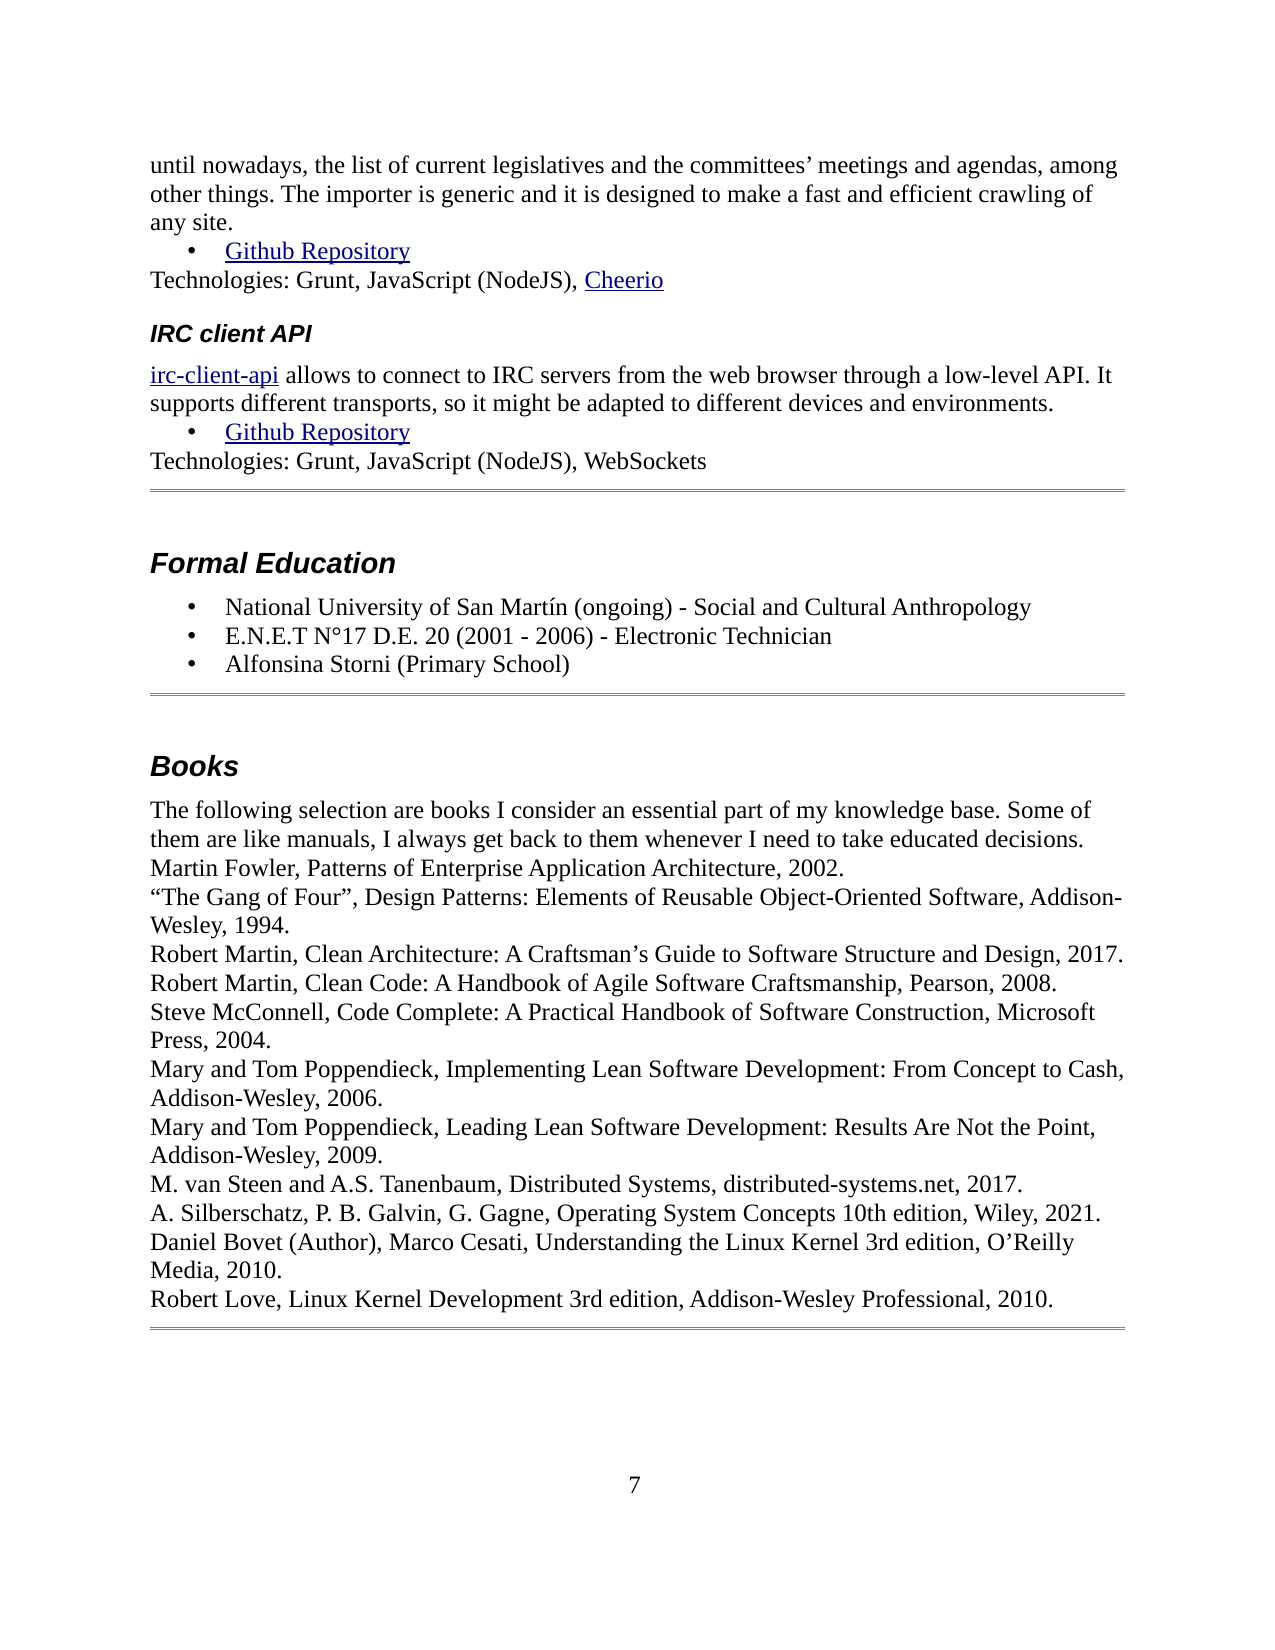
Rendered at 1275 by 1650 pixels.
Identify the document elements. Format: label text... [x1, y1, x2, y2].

list Github Repository [187, 417, 1125, 446]
text Martin Fowler, Patterns of Enterprise Application Architecture, 2002. [150, 853, 1125, 882]
text Technologies: Grunt, JavaScript (NodeJS), WebSockets [150, 446, 1125, 475]
list Alfonsina Storni (Primary School) [187, 649, 1125, 678]
text A. Silberschatz, P. B. Galvin, G. Gagne, Operating System Concepts 10th edition, Wiley, 2021. [150, 1198, 1125, 1227]
list National University of San Martín (ongoing) - Social and Cultural Anthropology [187, 592, 1125, 621]
text irc-client-api allows to connect to IRC servers from the web browser through a low-level API. It supports different transports, so it might be adapted to different devices and environments. [150, 360, 1125, 417]
text Steve McConnell, Code Complete: A Practical Handbook of Software Construction, Microsoft Press, 2004. [150, 997, 1125, 1054]
list Github Repository [187, 236, 1125, 265]
subtitle IRC client API [150, 319, 1125, 347]
text until nowadays, the list of current legislatives and the committees’ meetings and agendas, among other things. The importer is generic and it is designed to make a fast and efficient crawling of any site. [150, 150, 1125, 236]
list E.N.E.T N°17 D.E. 20 (2001 - 2006) - Electronic Technician [187, 621, 1125, 649]
text Robert Martin, Clean Architecture: A Craftsman’s Guide to Software Structure and Design, 2017. [150, 939, 1125, 968]
text Mary and Tom Poppendieck, Leading Lean Software Development: Results Are Not the Point, Addison-Wesley, 2009. [150, 1112, 1125, 1169]
text Robert Love, Linux Kernel Development 3rd edition, Addison-Wesley Professional, 2010. [150, 1284, 1125, 1313]
text “The Gang of Four”, Design Patterns: Elements of Reusable Object-Oriented Software, Addison-Wesley, 1994. [150, 882, 1125, 939]
text Daniel Bovet (Author), Marco Cesati, Understanding the Linux Kernel 3rd edition, O’Reilly Media, 2010. [150, 1227, 1125, 1284]
text Robert Martin, Clean Code: A Handbook of Agile Software Craftsmanship, Pearson, 2008. [150, 968, 1125, 997]
text The following selection are books I consider an essential part of my knowledge base. Some of them are like manuals, I always get back to them whenever I need to take educated decisions. [150, 795, 1125, 853]
subtitle Formal Education [150, 546, 1125, 579]
text Technologies: Grunt, JavaScript (NodeJS), Cheerio [150, 265, 1125, 294]
text M. van Steen and A.S. Tanenbaum, Distributed Systems, distributed-systems.net, 2017. [150, 1169, 1125, 1198]
subtitle Books [150, 749, 1125, 783]
text Mary and Tom Poppendieck, Implementing Lean Software Development: From Concept to Cash, Addison-Wesley, 2006. [150, 1054, 1125, 1112]
